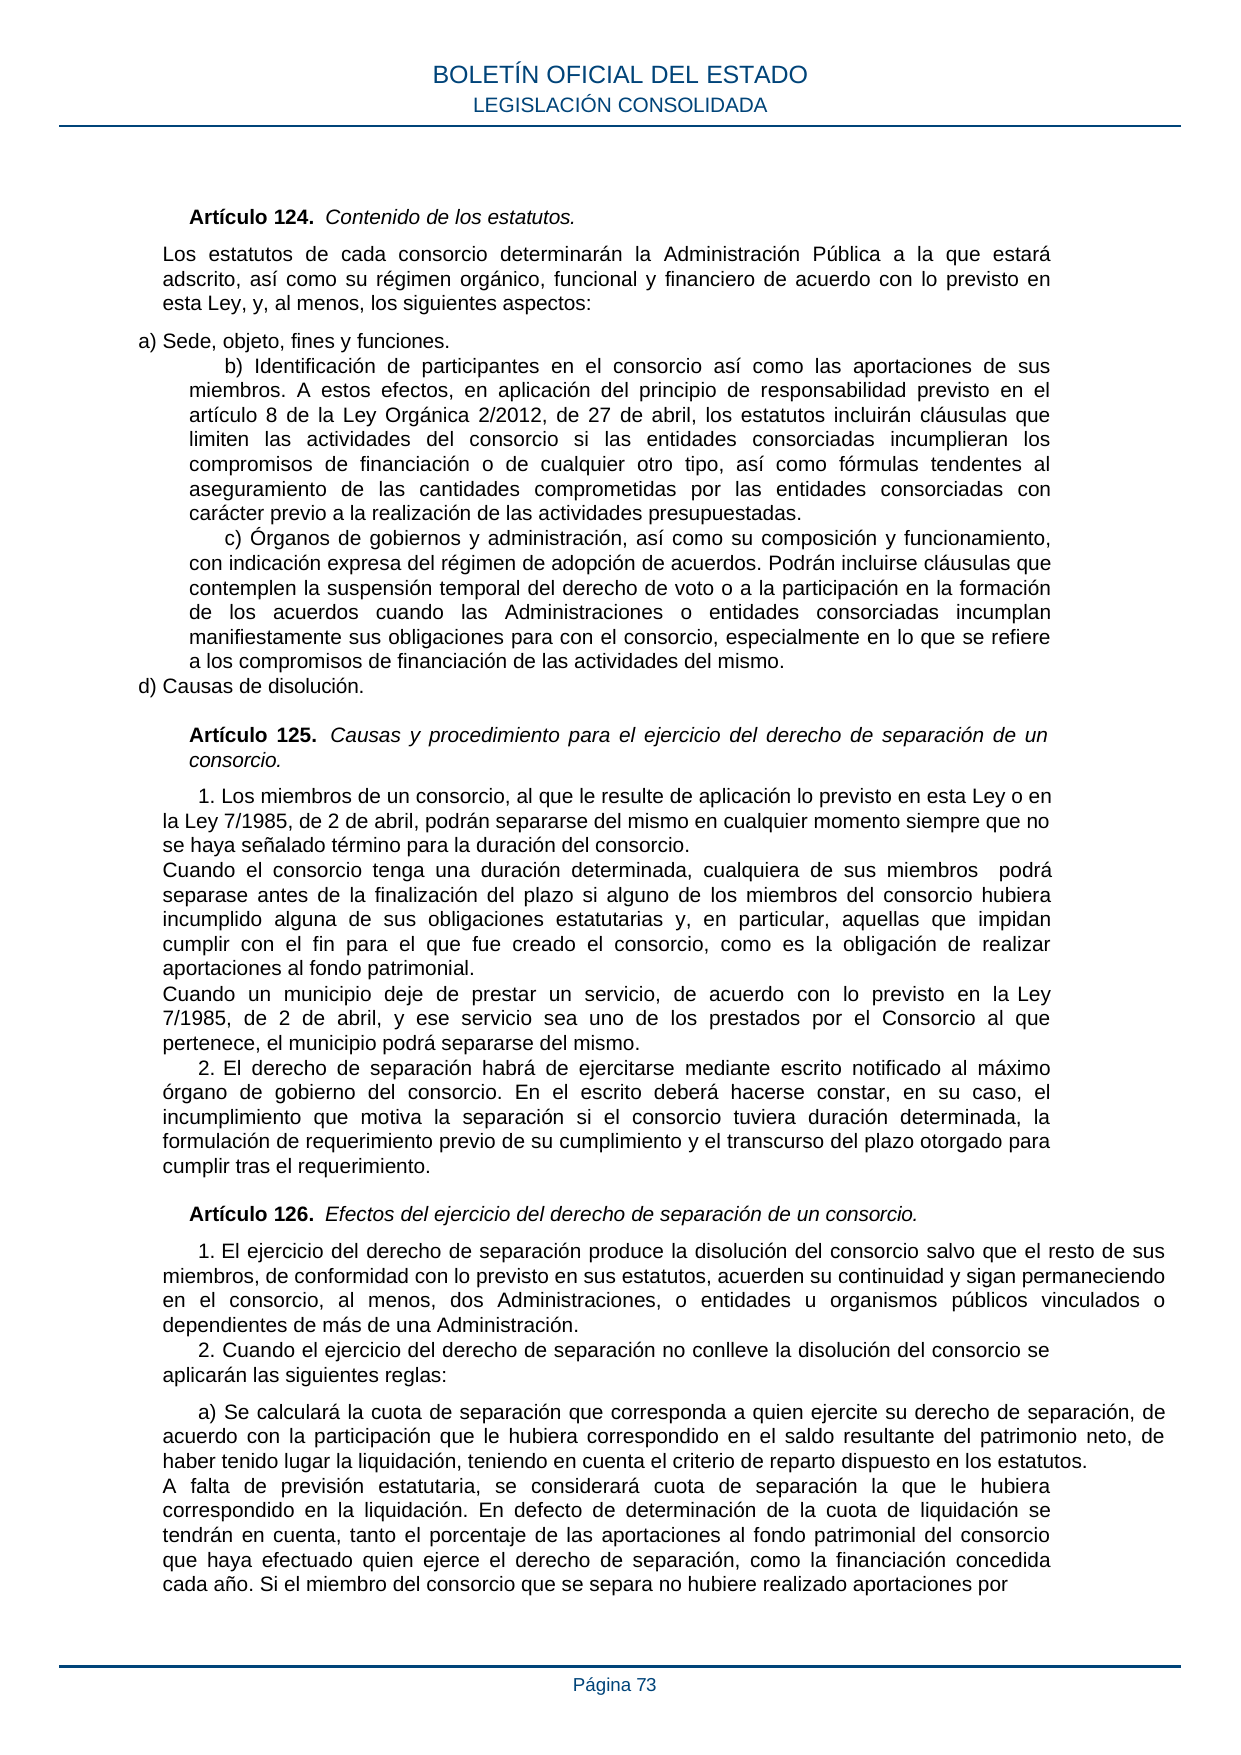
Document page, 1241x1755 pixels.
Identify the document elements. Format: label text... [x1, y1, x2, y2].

list Los miembros de un consorcio, al que le resulte de aplicación lo previsto en esta Ley o en la Ley 7/1985, de 2 de abril, podrán separarse del mismo en cualquier momento siempre que no se haya señalado término para la duración del consorcio. [162, 784, 1052, 857]
list Causas de disolución. [138, 674, 1167, 698]
text A falta de previsión estatutaria, se considerará cuota de separación la que le hubiera correspondido en la liquidación. En defecto de determinación de la cuota de liquidación se tendrán en cuenta, tanto el porcentaje de las aportaciones al fondo patrimonial del consorcio que haya efectuado quien ejerce el derecho de separación, como la financiación concedida cada año. Si el miembro del consorcio que se separa no hubiere realizado aportaciones por [162, 1474, 1052, 1596]
list Órganos de gobiernos y administración, así como su composición y funcionamiento, con indicación expresa del régimen de adopción de acuerdos. Podrán incluirse cláusulas que contemplen la suspensión temporal del derecho de voto o a la participación en la formación de los acuerdos cuando las Administraciones o entidades consorciadas incumplan manifiestamente sus obligaciones para con el consorcio, especialmente en lo que se refiere a los compromisos de financiación de las actividades del mismo. [189, 526, 1052, 673]
text Cuando un municipio deje de prestar un servicio, de acuerdo con lo previsto en la Ley 7/1985, de 2 de abril, y ese servicio sea uno de los prestados por el Consorcio al que pertenece, el municipio podrá separarse del mismo. [162, 981, 1052, 1054]
list Identificación de participantes en el consorcio así como las aportaciones de sus miembros. A estos efectos, en aplicación del principio de responsabilidad previsto en el artículo 8 de la Ley Orgánica 2/2012, de 27 de abril, los estatutos incluirán cláusulas que limiten las actividades del consorcio si las entidades consorciadas incumplieran los compromisos de financiación o de cualquier otro tipo, así como fórmulas tendentes al aseguramiento de las cantidades comprometidas por las entidades consorciadas con carácter previo a la realización de las actividades presupuestadas. [189, 353, 1052, 525]
text Cuando el consorcio tenga una duración determinada, cualquiera de sus miembros podrá separase antes de la finalización del plazo si alguno de los miembros del consorcio hubiera incumplido alguna de sus obligaciones estatutarias y, en particular, aquellas que impidan cumplir con el fin para el que fue creado el consorcio, como es la obligación de realizar aportaciones al fondo patrimonial. [162, 858, 1052, 980]
list Cuando el ejercicio del derecho de separación no conlleve la disolución del consorcio se aplicarán las siguientes reglas: [162, 1338, 1052, 1386]
text Artículo 125. Causas y procedimiento para el ejercicio del derecho de separación de un consorcio. [189, 723, 1052, 771]
text Los estatutos de cada consorcio determinarán la Administración Pública a la que estará adscrito, así como su régimen orgánico, funcional y financiero de acuerdo con lo previsto en esta Ley, y, al menos, los siguientes aspectos: [162, 242, 1052, 315]
text Artículo 126. Efectos del ejercicio del derecho de separación de un consorcio. [189, 1202, 1167, 1226]
list Se calculará la cuota de separación que corresponda a quien ejercite su derecho de separación, de acuerdo con la participación que le hubiera correspondido en el saldo resultante del patrimonio neto, de haber tenido lugar la liquidación, teniendo en cuenta el criterio de reparto dispuesto en los estatutos. [162, 1399, 1167, 1473]
text Artículo 124. Contenido de los estatutos. [189, 205, 1167, 229]
list Sede, objeto, fines y funciones. [138, 328, 1167, 352]
list El ejercicio del derecho de separación produce la disolución del consorcio salvo que el resto de sus miembros, de conformidad con lo previsto en sus estatutos, acuerden su continuidad y sigan permaneciendo en el consorcio, al menos, dos Administraciones, o entidades u organismos públicos vinculados o dependientes de más de una Administración. [162, 1239, 1167, 1337]
list El derecho de separación habrá de ejercitarse mediante escrito notificado al máximo órgano de gobierno del consorcio. En el escrito deberá hacerse constar, en su caso, el incumplimiento que motiva la separación si el consorcio tuviera duración determinada, la formulación de requerimiento previo de su cumplimiento y el transcurso del plazo otorgado para cumplir tras el requerimiento. [162, 1055, 1052, 1178]
